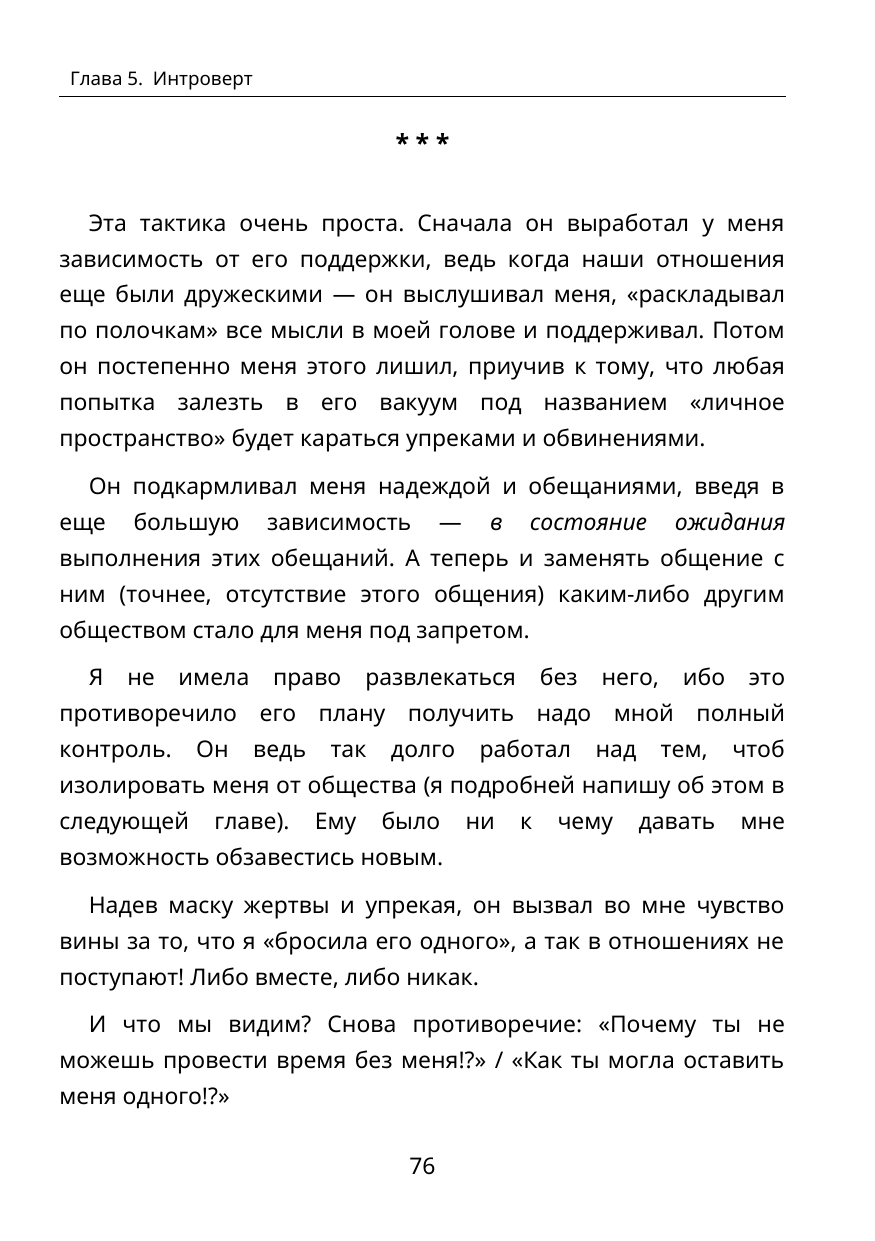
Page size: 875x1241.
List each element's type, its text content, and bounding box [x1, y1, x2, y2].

text И что мы видим? Снова противоречие: «Почему ты не можешь провести время без меня!?» / «Как ты могла оставить меня одного!?» [59, 1008, 786, 1111]
subtitle * * * [59, 126, 786, 160]
text Я не имела право развлекаться без него, ибо это противоречило его плану получить надо мной полный контроль. Он ведь так долго работал над тем, чтоб изолировать меня от общества (я подробней напишу об этом в следующей главе). Ему было ни к чему давать мне возможность обзавестись новым. [59, 661, 786, 872]
text Он подкармливал меня надеждой и обещаниями, введя в еще большую зависимость — в состояние ожидания выполнения этих обещаний. А теперь и заменять общение с ним (точнее, отсутствие этого общения) каким-либо другим обществом стало для меня под запретом. [59, 470, 786, 645]
text Надев маску жертвы и упрекая, он вызвал во мне чувство вины за то, что я «бросила его одного», а так в отношениях не поступают! Либо вместе, либо никак. [59, 889, 786, 992]
text Эта тактика очень проста. Сначала он выработал у меня зависимость от его поддержки, ведь когда наши отношения еще были дружескими — он выслушивал меня, «раскладывал по полочкам» все мысли в моей голове и поддерживал. Потом он постепенно меня этого лишил, приучив к тому, что любая попытка залезть в его вакуум под названием «личное пространство» будет караться упреками и обвинениями. [59, 207, 786, 453]
